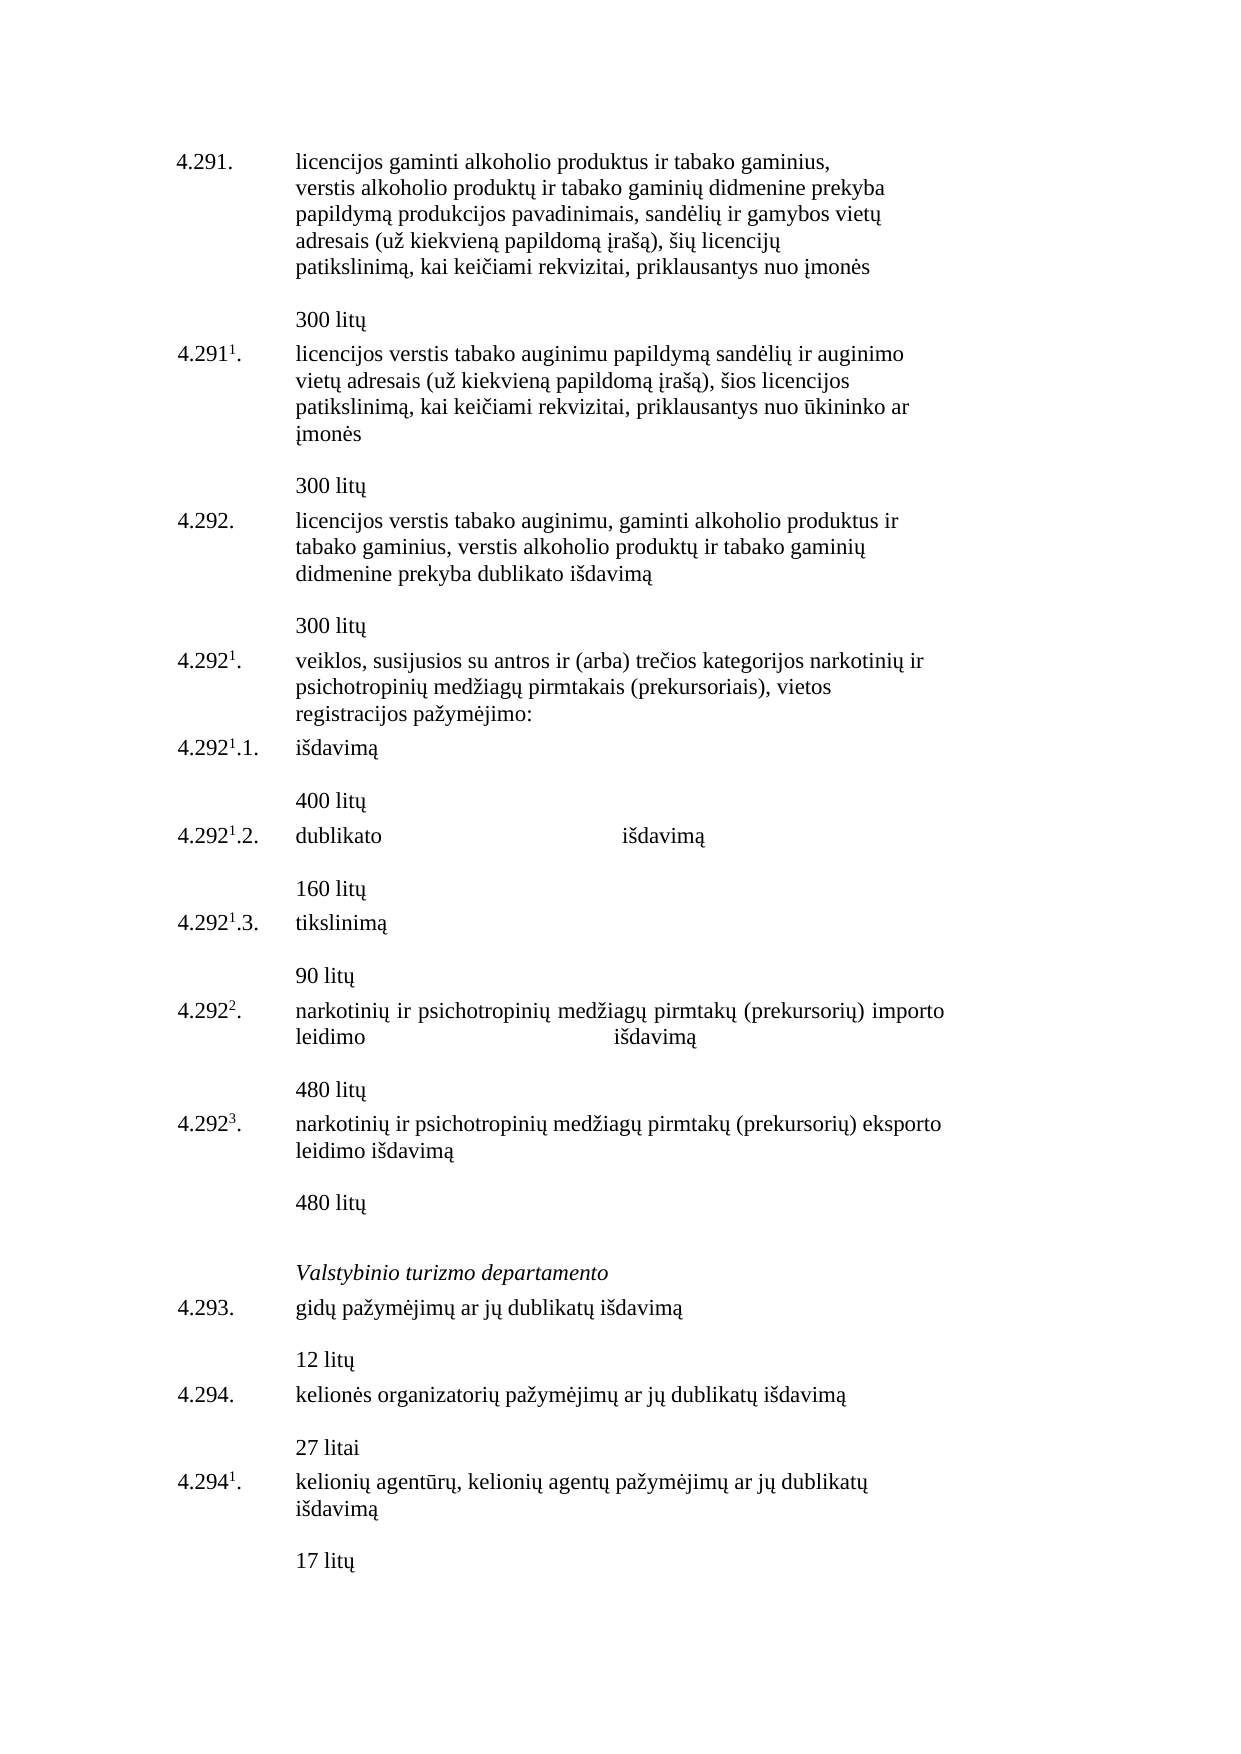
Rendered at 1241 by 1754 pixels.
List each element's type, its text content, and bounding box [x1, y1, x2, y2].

text 4.2921.1. išdavimą 400 litų [177, 734, 945, 813]
text 4.294. kelionės organizatorių pažymėjimų ar jų dublikatų išdavimą 27 litai [177, 1381, 945, 1460]
text 4.2921.2. dublikato išdavimą 160 litų [177, 822, 945, 901]
text 4.293. gidų pažymėjimų ar jų dublikatų išdavimą 12 litų [177, 1293, 945, 1373]
text 4.291. licencijos gaminti alkoholio produktus ir tabako gaminius, verstis alkoholio produktų ir tabako gaminių didmenine prekyba papildymą produkcijos pavadinimais, sandėlių ir gamybos vietų adresais (už kiekvieną papildomą įrašą), šių licencijų patikslinimą, kai keičiami rekvizitai, priklausantys nuo įmonės 300 litų [176, 148, 886, 332]
text Valstybinio turizmo departamento [295, 1259, 945, 1285]
text 4.2941. kelionių agentūrų, kelionių agentų pažymėjimų ar jų dublikatų išdavimą 17 litų [177, 1468, 945, 1574]
text 4.292. licencijos verstis tabako auginimu, gaminti alkoholio produktus ir tabako gaminius, verstis alkoholio produktų ir tabako gaminių didmenine prekyba dublikato išdavimą 300 litų [177, 507, 945, 639]
text 4.2921.3. tikslinimą 90 litų [177, 909, 945, 988]
text 4.2923. narkotinių ir psichotropinių medžiagų pirmtakų (prekursorių) eksporto leidimo išdavimą 480 litų [177, 1110, 945, 1216]
text 4.2922. narkotinių ir psichotropinių medžiagų pirmtakų (prekursorių) importo leidimo išdavimą 480 litų [177, 997, 945, 1102]
text 4.2911. licencijos verstis tabako auginimu papildymą sandėlių ir auginimo vietų adresais (už kiekvieną papildomą įrašą), šios licencijos patikslinimą, kai keičiami rekvizitai, priklausantys nuo ūkininko ar įmonės 300 litų [177, 341, 945, 499]
text 4.2921. veiklos, susijusios su antros ir (arba) trečios kategorijos narkotinių ir psichotropinių medžiagų pirmtakais (prekursoriais), vietos registracijos pažymėjimo: [177, 647, 945, 726]
